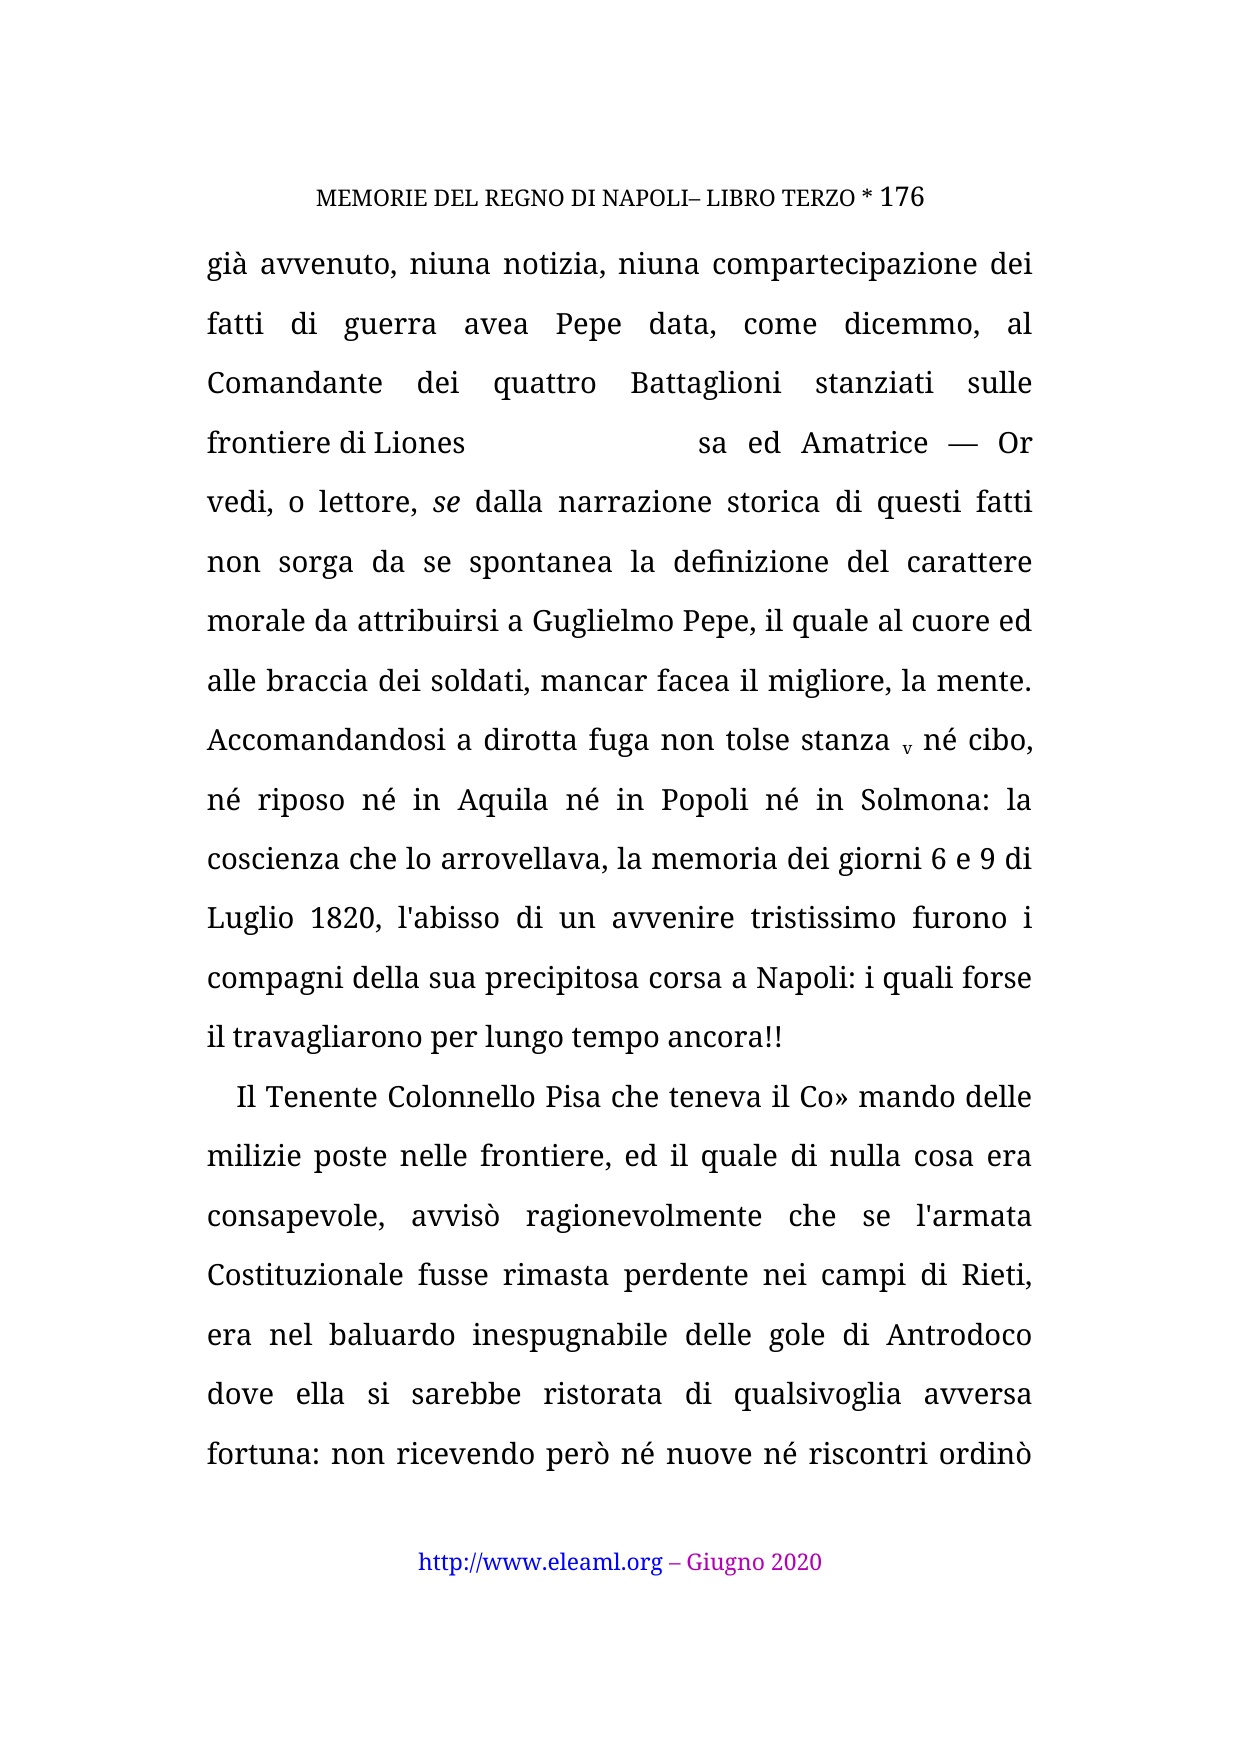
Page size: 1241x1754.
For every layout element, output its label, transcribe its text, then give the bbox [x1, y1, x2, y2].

text già avvenuto, niuna notizia, niuna compartecipazione dei fatti di guerra avea Pepe data, come dicemmo, al Comandante dei quattro Battaglioni stanziati sulle frontiere di Liones sa ed Amatrice — Or vedi, o lettore, se dalla narrazione storica di questi fatti non sorga da se spontanea la definizione del carattere morale da attribuirsi a Guglielmo Pepe, il quale al cuore ed alle braccia dei soldati, mancar facea il migliore, la mente. Accomandandosi a dirotta fuga non tolse stanza v né cibo, né riposo né in Aquila né in Popoli né in Solmona: la coscienza che lo arrovellava, la memoria dei giorni 6 e 9 di Luglio 1820, l'abisso di un avvenire tristissimo furono i compagni della sua precipitosa corsa a Napoli: i quali forse il travagliarono per lungo tempo ancora!! [207, 243, 1033, 1056]
text Il Tenente Colonnello Pisa che teneva il Co» mando delle milizie poste nelle frontiere, ed il quale di nulla cosa era consapevole, avvisò ragionevolmente che se l'armata Costituzionale fusse rimasta perdente nei campi di Rieti, era nel baluardo inespugnabile delle gole di Antrodoco dove ella si sarebbe ristorata di qualsivoglia avversa fortuna: non ricevendo però né nuove né riscontri ordinò [207, 1076, 1033, 1473]
